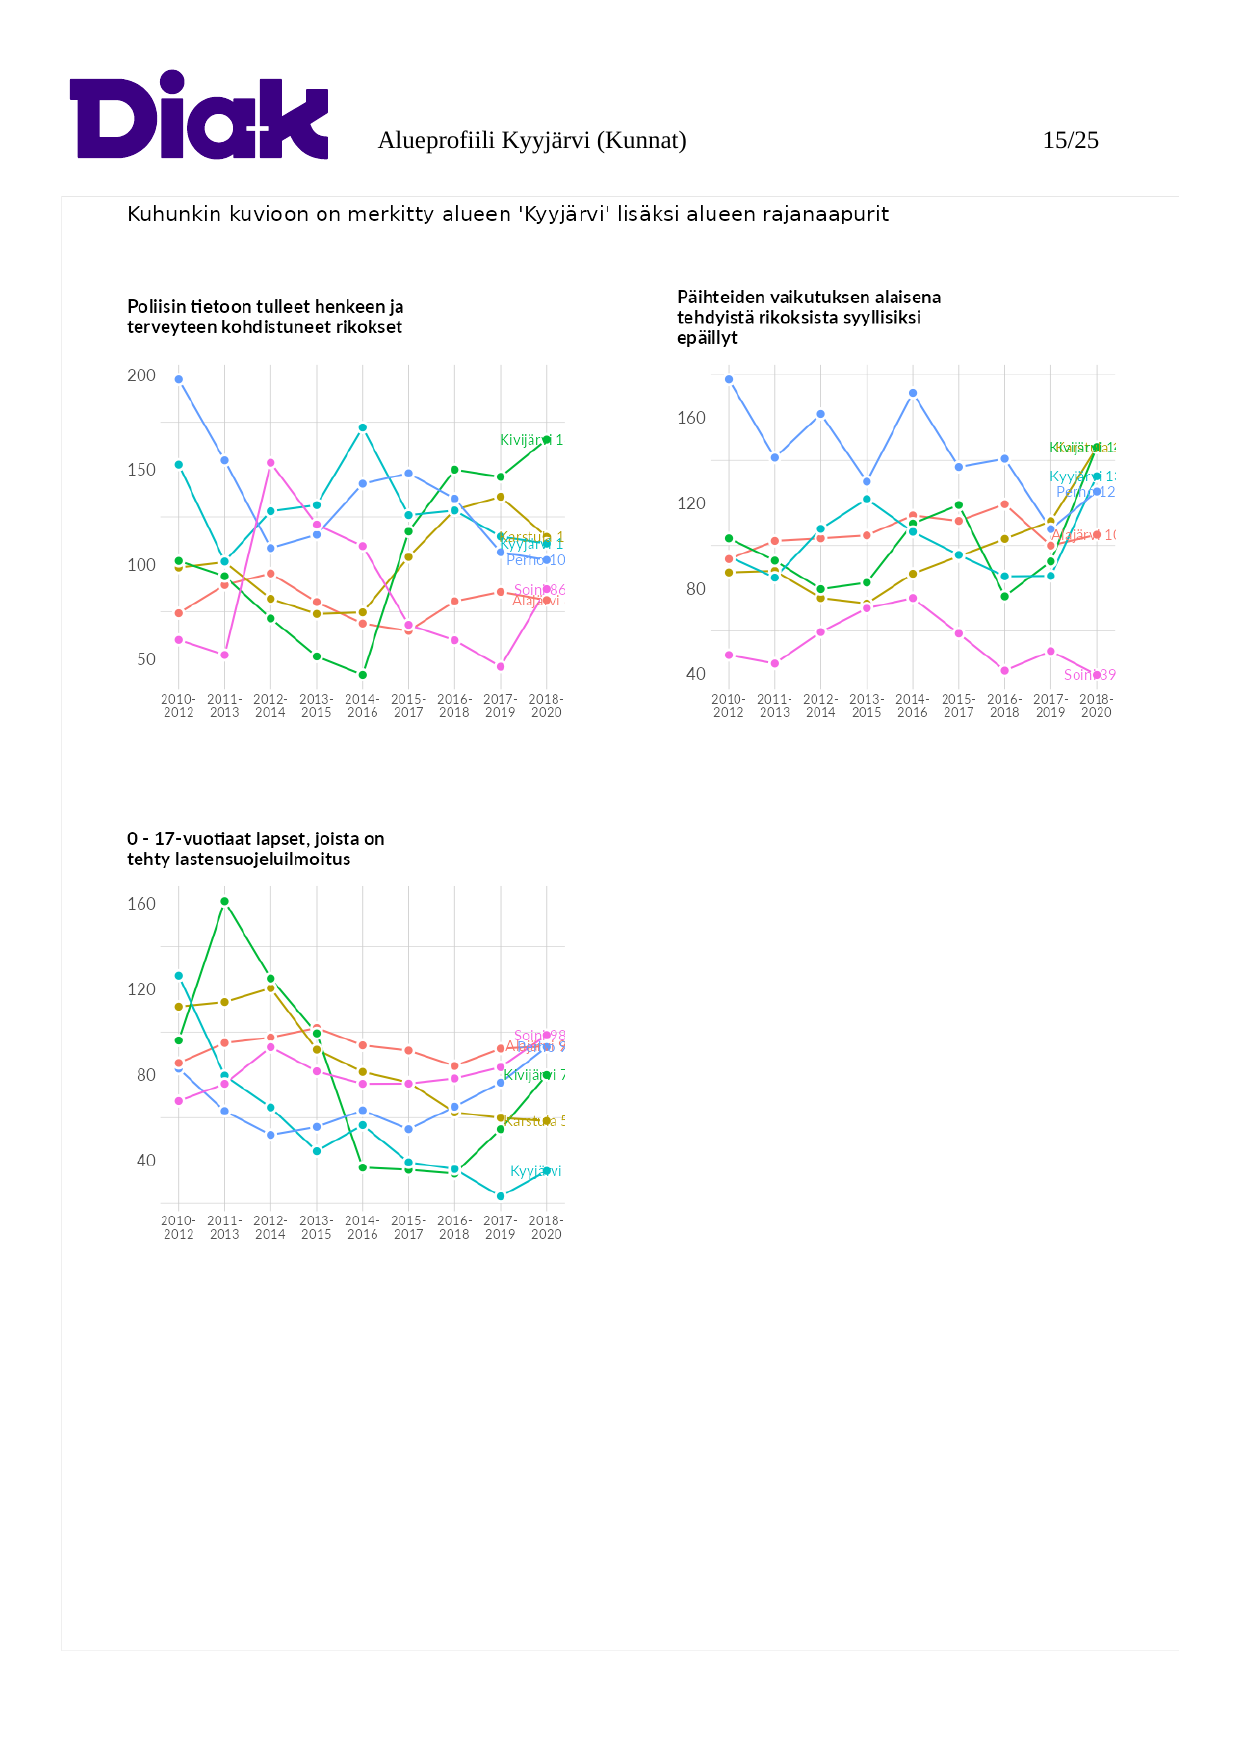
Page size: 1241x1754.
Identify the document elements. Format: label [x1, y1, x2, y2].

picture [61, 196, 1179, 1651]
